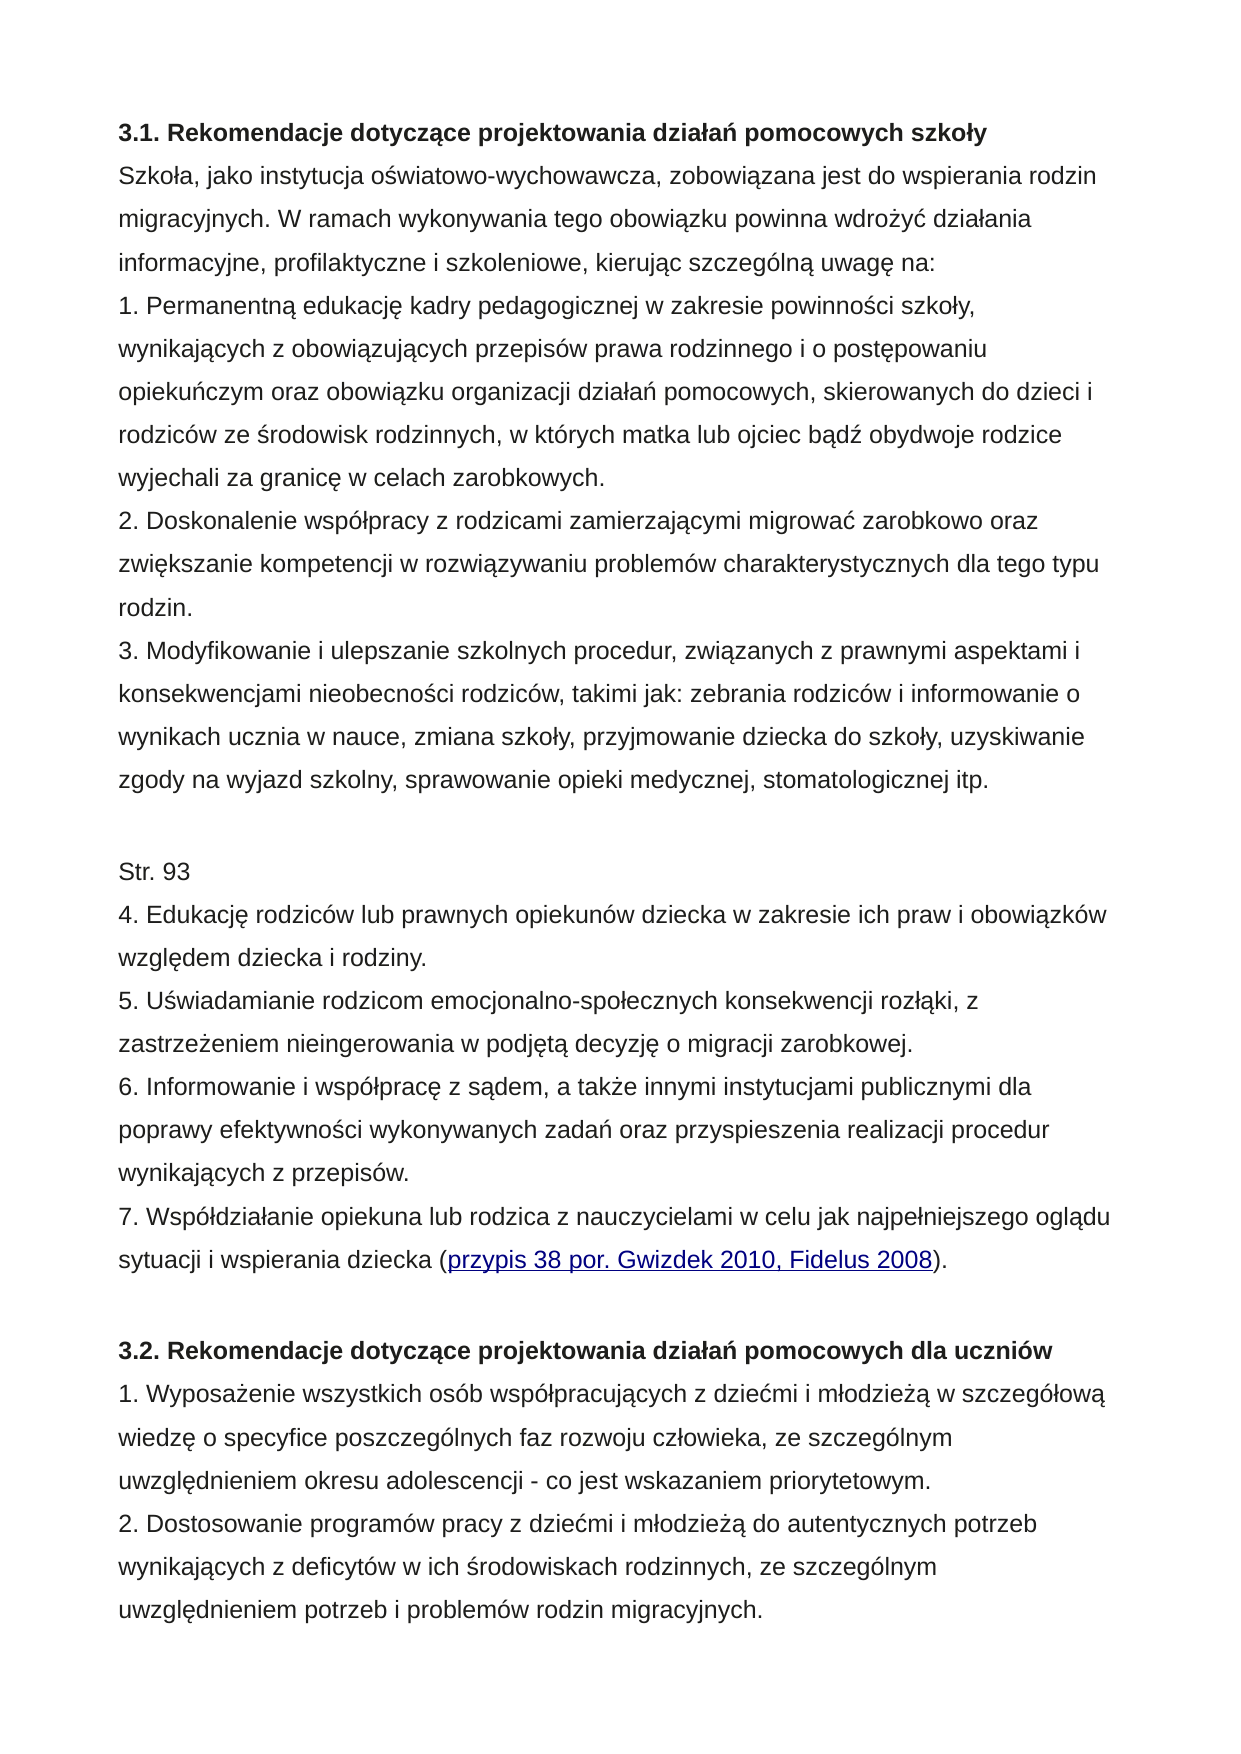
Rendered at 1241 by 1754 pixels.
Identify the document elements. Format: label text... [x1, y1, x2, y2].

text Str. 93 [118, 857, 1122, 885]
text 2. Doskonalenie współpracy z rodzicami zamierzającymi migrować zarobkowo oraz zwiększanie kompetencji w rozwiązywaniu problemów charakterystycznych dla tego typu rodzin. [118, 506, 1122, 621]
text 3. Modyfikowanie i ulepszanie szkolnych procedur, związanych z prawnymi aspektami i konsekwencjami nieobecności rodziców, takimi jak: zebrania rodziców i informowanie o wynikach ucznia w nauce, zmiana szkoły, przyjmowanie dziecka do szkoły, uzyskiwanie zgody na wyjazd szkolny, sprawowanie opieki medycznej, stomatologicznej itp. [118, 636, 1122, 794]
text 1. Wyposażenie wszystkich osób współpracujących z dziećmi i młodzieżą w szczegółową wiedzę o specyfice poszczególnych faz rozwoju człowieka, ze szczególnym uwzględnieniem okresu adolescencji - co jest wskazaniem priorytetowym. [118, 1379, 1122, 1494]
subtitle 3.1. Rekomendacje dotyczące projektowania działań pomocowych szkoły [118, 118, 1122, 147]
text 4. Edukację rodziców lub prawnych opiekunów dziecka w zakresie ich praw i obowiązków względem dziecka i rodziny. [118, 900, 1122, 972]
subtitle 3.2. Rekomendacje dotyczące projektowania działań pomocowych dla uczniów [118, 1336, 1122, 1365]
text Szkoła, jako instytucja oświatowo-wychowawcza, zobowiązana jest do wspierania rodzin migracyjnych. W ramach wykonywania tego obowiązku powinna wdrożyć działania informacyjne, profilaktyczne i szkoleniowe, kierując szczególną uwagę na: [118, 161, 1122, 276]
text 1. Permanentną edukację kadry pedagogicznej w zakresie powinności szkoły, wynikających z obowiązujących przepisów prawa rodzinnego i o postępowaniu opiekuńczym oraz obowiązku organizacji działań pomocowych, skierowanych do dzieci i rodziców ze środowisk rodzinnych, w których matka lub ojciec bądź obydwoje rodzice wyjechali za granicę w celach zarobkowych. [118, 291, 1122, 492]
text 6. Informowanie i współpracę z sądem, a także innymi instytucjami publicznymi dla poprawy efektywności wykonywanych zadań oraz przyspieszenia realizacji procedur wynikających z przepisów. [118, 1072, 1122, 1187]
text 2. Dostosowanie programów pracy z dziećmi i młodzieżą do autentycznych potrzeb wynikających z deficytów w ich środowiskach rodzinnych, ze szczególnym uwzględnieniem potrzeb i problemów rodzin migracyjnych. [118, 1509, 1122, 1624]
text 5. Uświadamianie rodzicom emocjonalno-społecznych konsekwencji rozłąki, z zastrzeżeniem nieingerowania w podjętą decyzję o migracji zarobkowej. [118, 986, 1122, 1058]
text 7. Współdziałanie opiekuna lub rodzica z nauczycielami w celu jak najpełniejszego oglądu sytuacji i wspierania dziecka (przypis 38 por. Gwizdek 2010, Fidelus 2008). [118, 1202, 1122, 1273]
